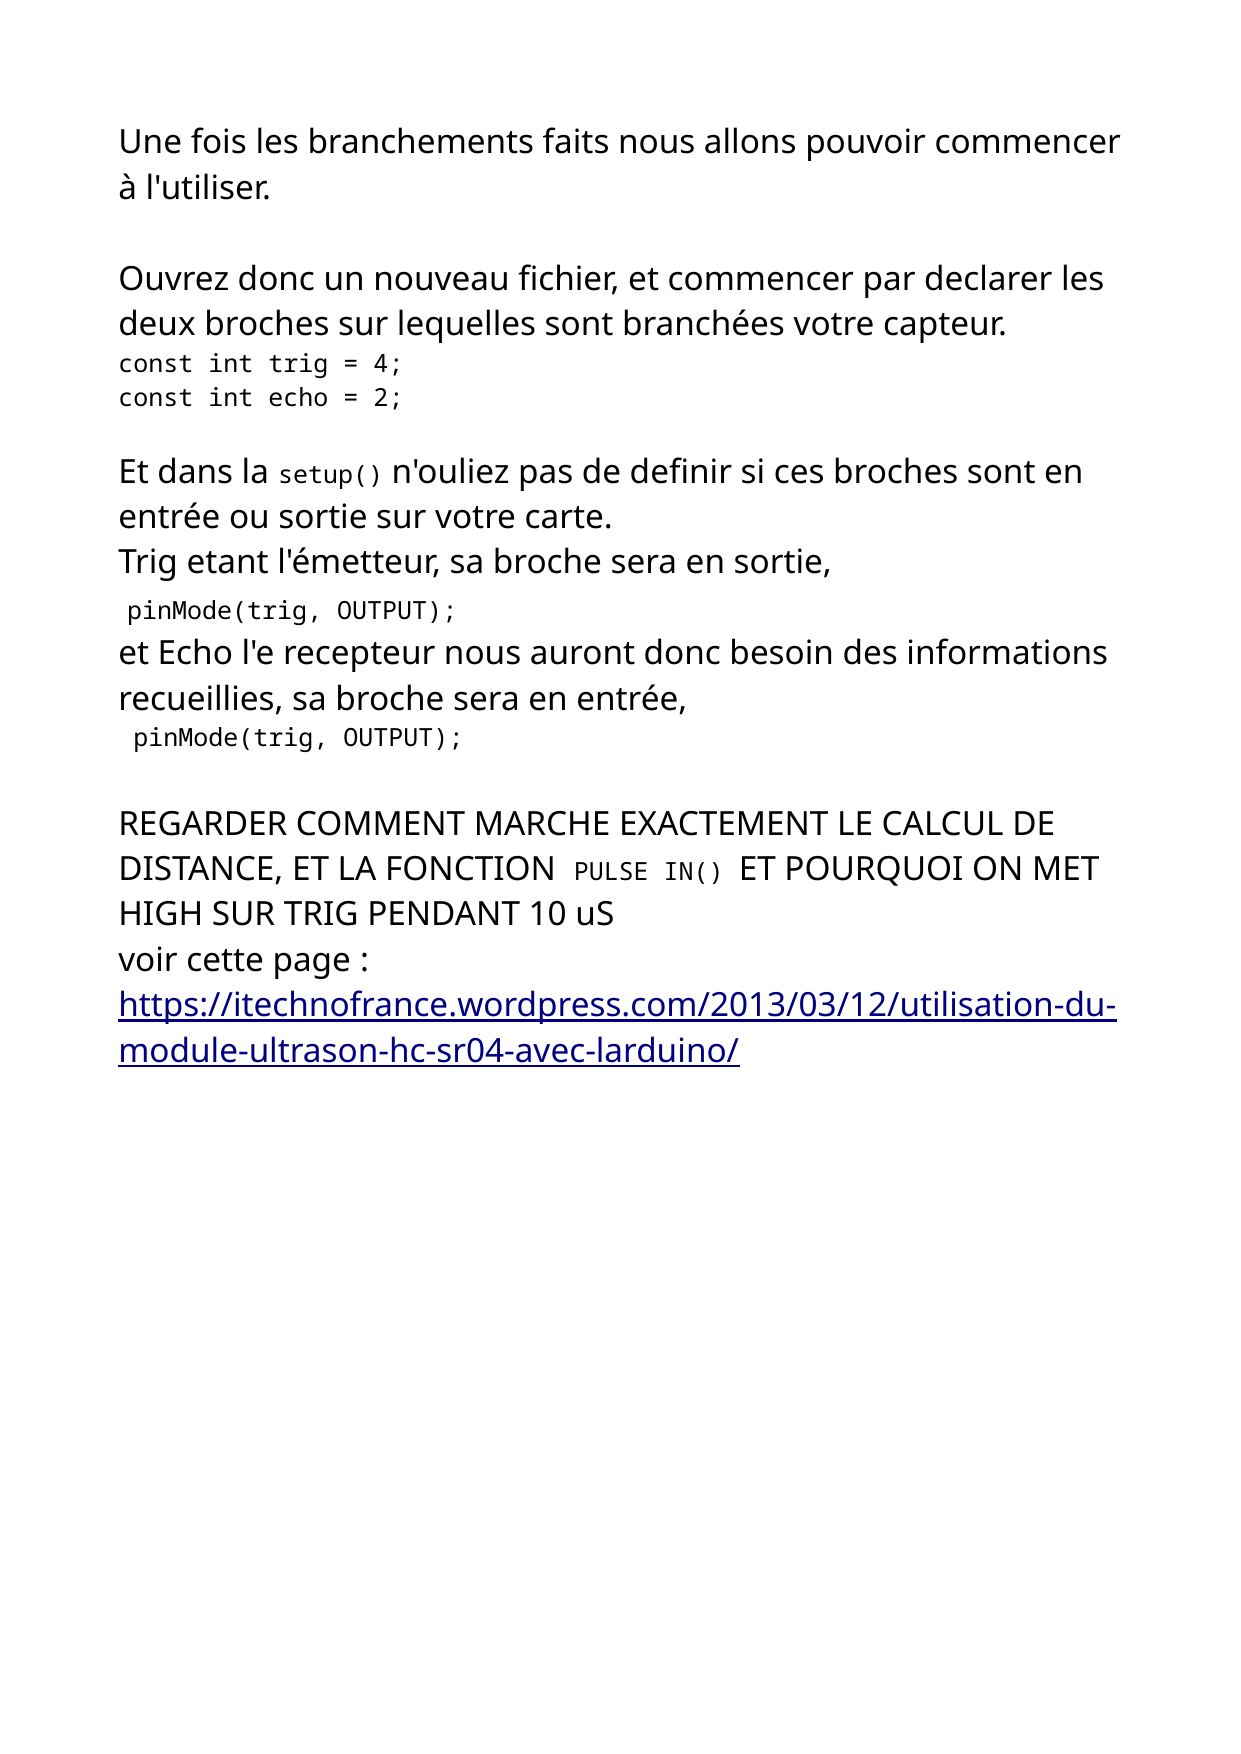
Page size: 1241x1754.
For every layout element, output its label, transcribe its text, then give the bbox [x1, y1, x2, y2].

text et Echo l'e recepteur nous auront donc besoin des informations recueillies, sa broche sera en entrée, [118, 629, 1122, 720]
text Et dans la setup() n'ouliez pas de definir si ces broches sont en entrée ou sortie sur votre carte. Trig etant l'émetteur, sa broche sera en sortie, [118, 447, 1122, 584]
text pinMode(trig, OUTPUT); [118, 720, 1122, 754]
text https://itechnofrance.wordpress.com/2013/03/12/utilisation-du-module-ultrason-hc-sr04-avec-larduino/ [118, 981, 1122, 1072]
text Une fois les branchements faits nous allons pouvoir commencer à l'utiliser. Ouvrez donc un nouveau fichier, et commencer par declarer les deux broches sur lequelles sont branchées votre capteur. const int trig = 4; [118, 118, 1122, 379]
text voir cette page : [118, 936, 1122, 981]
text REGARDER COMMENT MARCHE EXACTEMENT LE CALCUL DE DISTANCE, ET LA FONCTION PULSE IN() ET POURQUOI ON MET HIGH SUR TRIG PENDANT 10 uS [118, 799, 1122, 936]
text const int echo = 2; [118, 379, 1122, 413]
text pinMode(trig, OUTPUT); [118, 584, 1122, 629]
